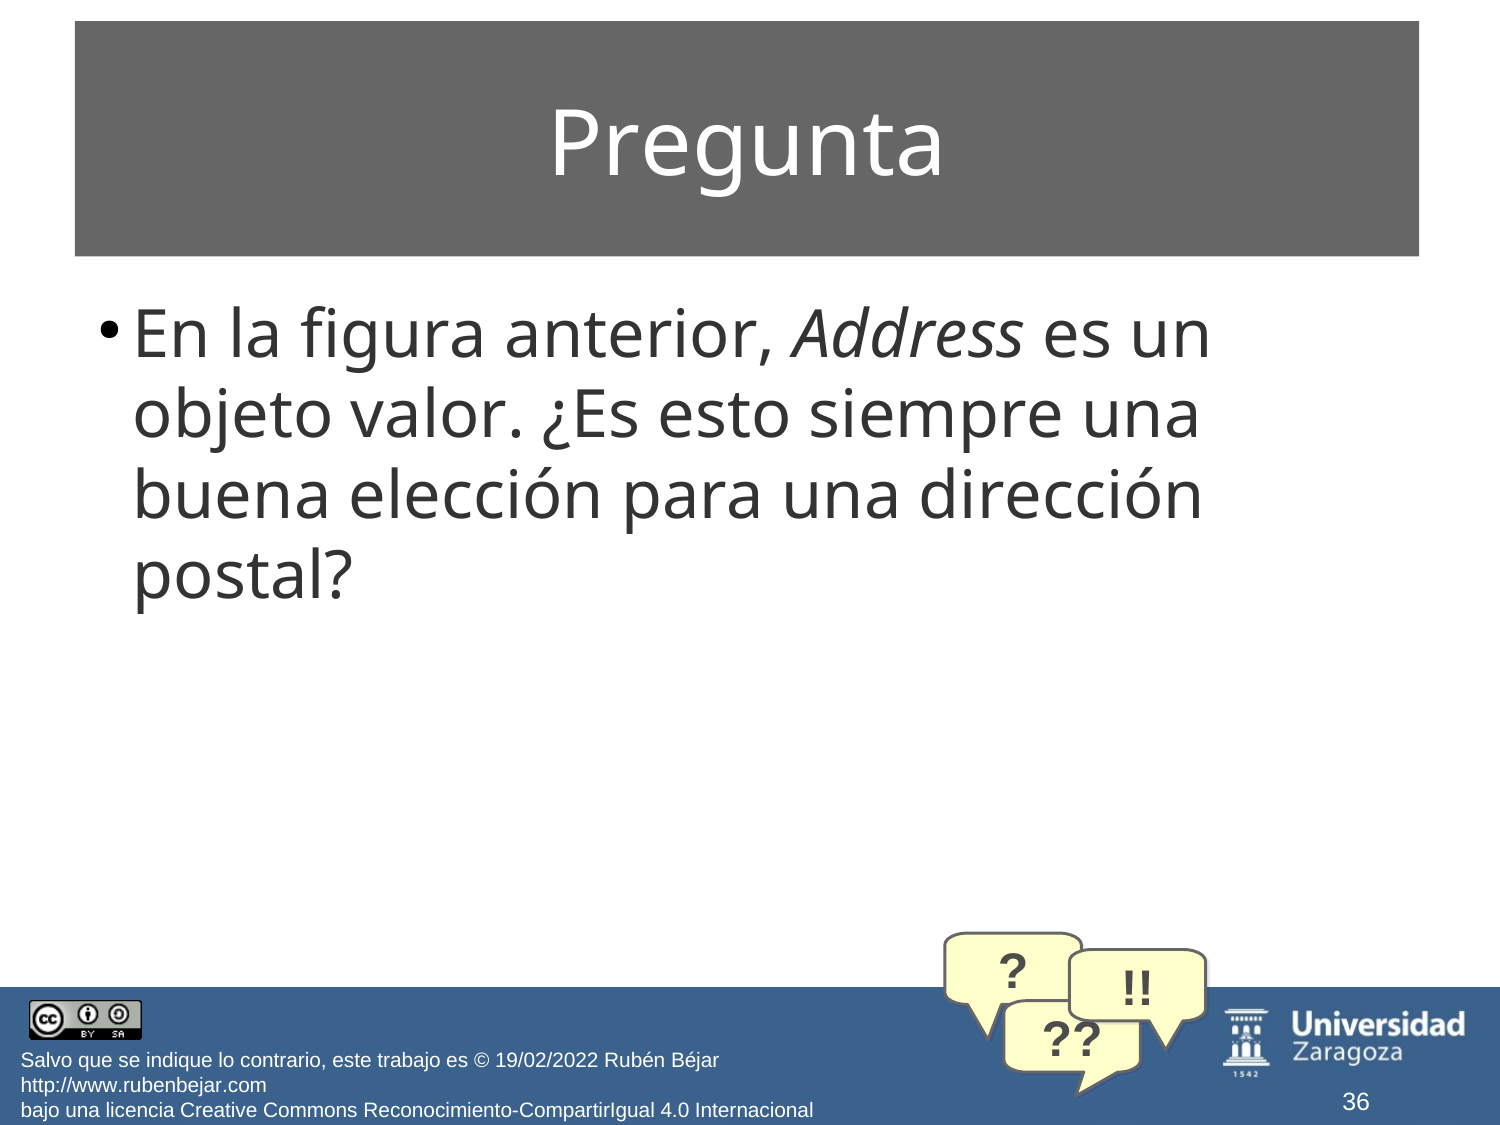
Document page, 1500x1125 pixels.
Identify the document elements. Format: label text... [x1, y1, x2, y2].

picture [0, 987, 1500, 1125]
list En la figura anterior, Address es un objeto valor. ¿Es esto siempre una buena elección para una dirección postal? [82, 283, 1418, 957]
text_box ?? [1003, 1000, 1141, 1097]
title Pregunta [74, 21, 1420, 257]
text_box ? [944, 933, 1082, 1040]
text_box !! [1069, 949, 1206, 1050]
